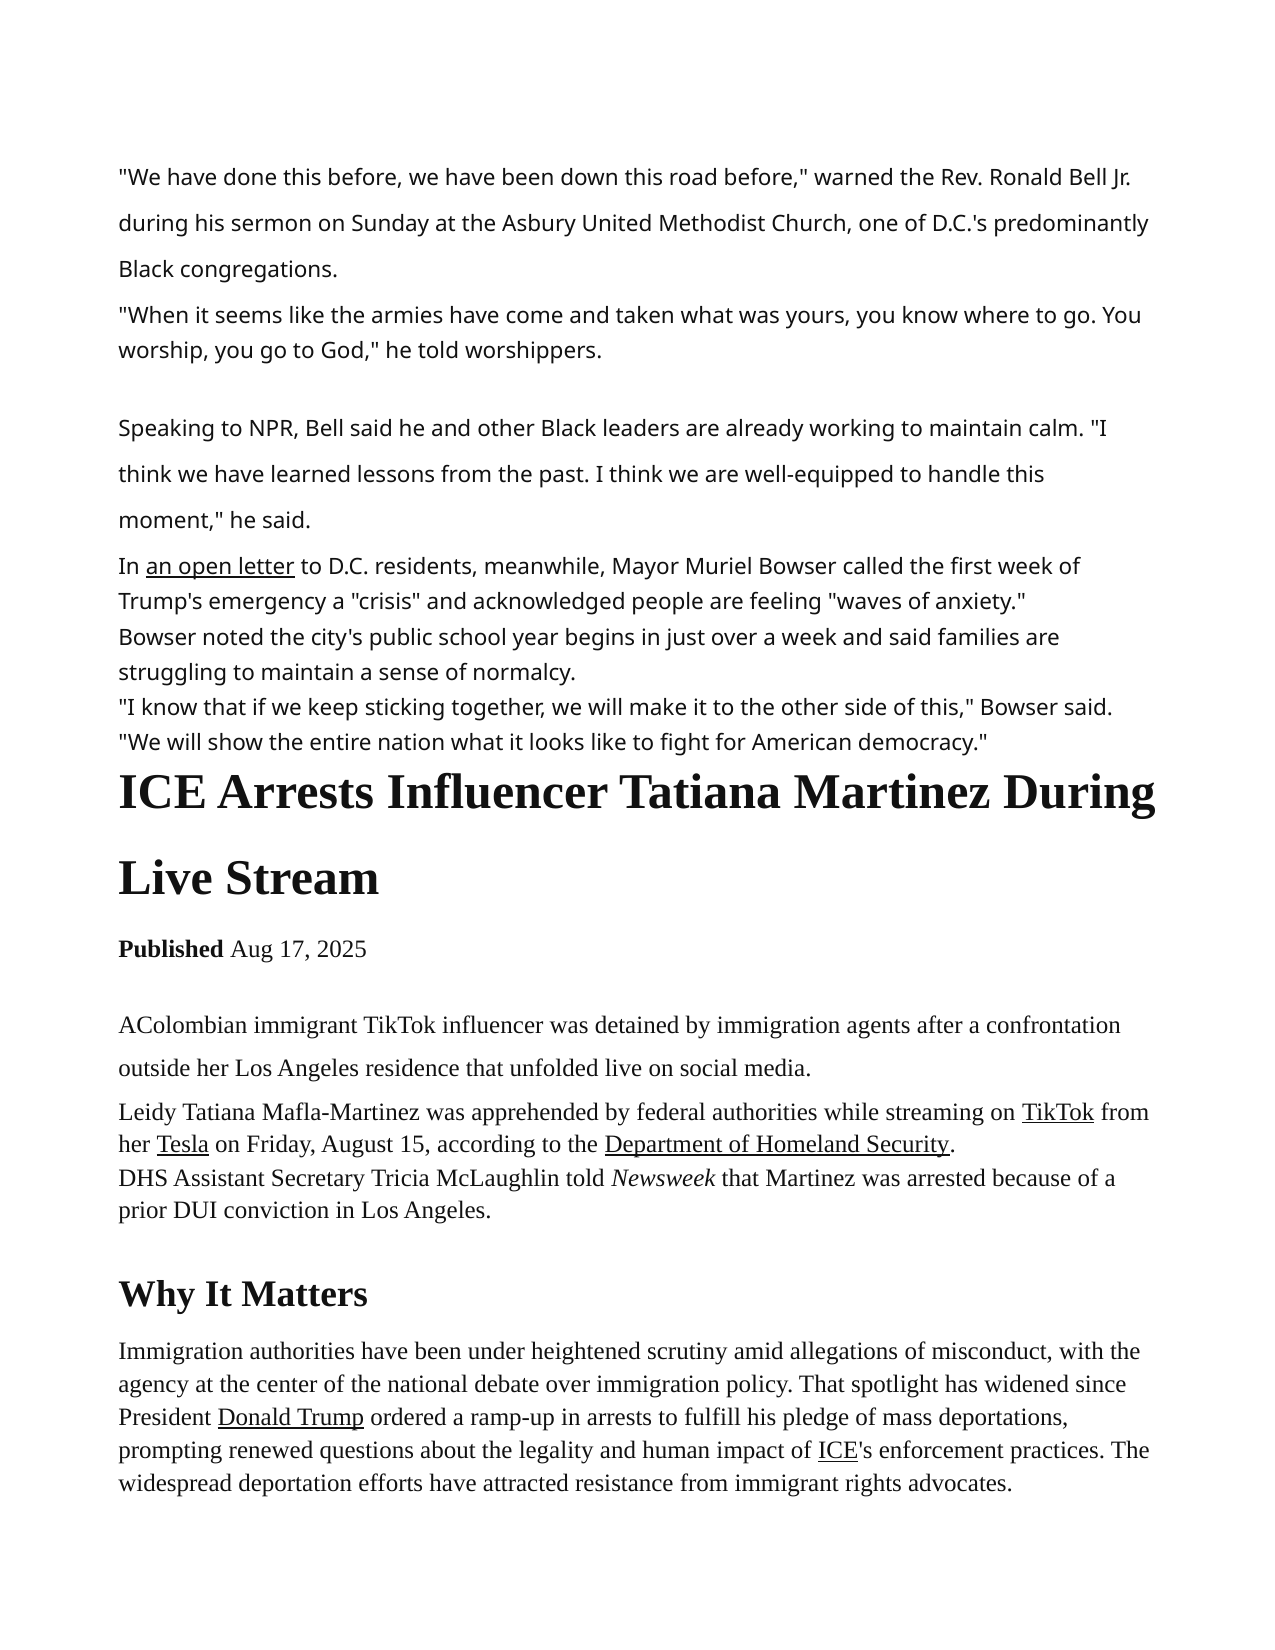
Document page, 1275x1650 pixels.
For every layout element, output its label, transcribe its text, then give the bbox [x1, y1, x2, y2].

text Bowser noted the city's public school year begins in just over a week and said families are struggling to maintain a sense of normalcy. [118, 621, 1157, 687]
text Immigration authorities have been under heightened scrutiny amid allegations of misconduct, with the agency at the center of the national debate over immigration policy. That spotlight has widened since President Donald Trump ordered a ramp-up in arrests to fulfill his pledge of mass deportations, prompting renewed questions about the legality and human impact of ICE's enforcement practices. The widespread deportation efforts have attracted resistance from immigrant rights advocates. [118, 1336, 1157, 1497]
text In an open letter to D.C. residents, meanwhile, Mayor Muriel Bowser called the first week of Trump's emergency a "crisis" and acknowledged people are feeling "waves of anxiety." [118, 550, 1157, 616]
text "I know that if we keep sticking together, we will make it to the other side of this," Bowser said. "We will show the entire nation what it looks like to fight for American democracy." [118, 691, 1157, 757]
text AColombian immigrant TikTok influencer was detained by immigration agents after a confrontation outside her Los Angeles residence that unfolded live on social media. [118, 1010, 1157, 1082]
subtitle Why It Matters [118, 1272, 1157, 1315]
text Leidy Tatiana Mafla-Martinez was apprehended by federal authorities while streaming on TikTok from her Tesla on Friday, August 15, according to the Department of Homeland Security. [118, 1097, 1157, 1158]
text "We have done this before, we have been down this road before," warned the Rev. Ronald Bell Jr. during his sermon on Sunday at the Asbury United Methodist Church, one of D.C.'s predominantly Black congregations. [118, 161, 1157, 284]
subtitle ICE Arrests Influencer Tatiana Martinez During Live Stream [118, 762, 1157, 905]
text DHS Assistant Secretary Tricia McLaughlin told Newsweek that Martinez was arrested because of a prior DUI conviction in Los Angeles. [118, 1163, 1157, 1224]
text Published Aug 17, 2025 [118, 934, 1157, 963]
text "When it seems like the armies have come and taken what was yours, you know where to go. You worship, you go to God," he told worshippers. [118, 299, 1157, 365]
text Speaking to NPR, Bell said he and other Black leaders are already working to maintain calm. "I think we have learned lessons from the past. I think we are well-equipped to handle this moment," he said. [118, 413, 1157, 535]
